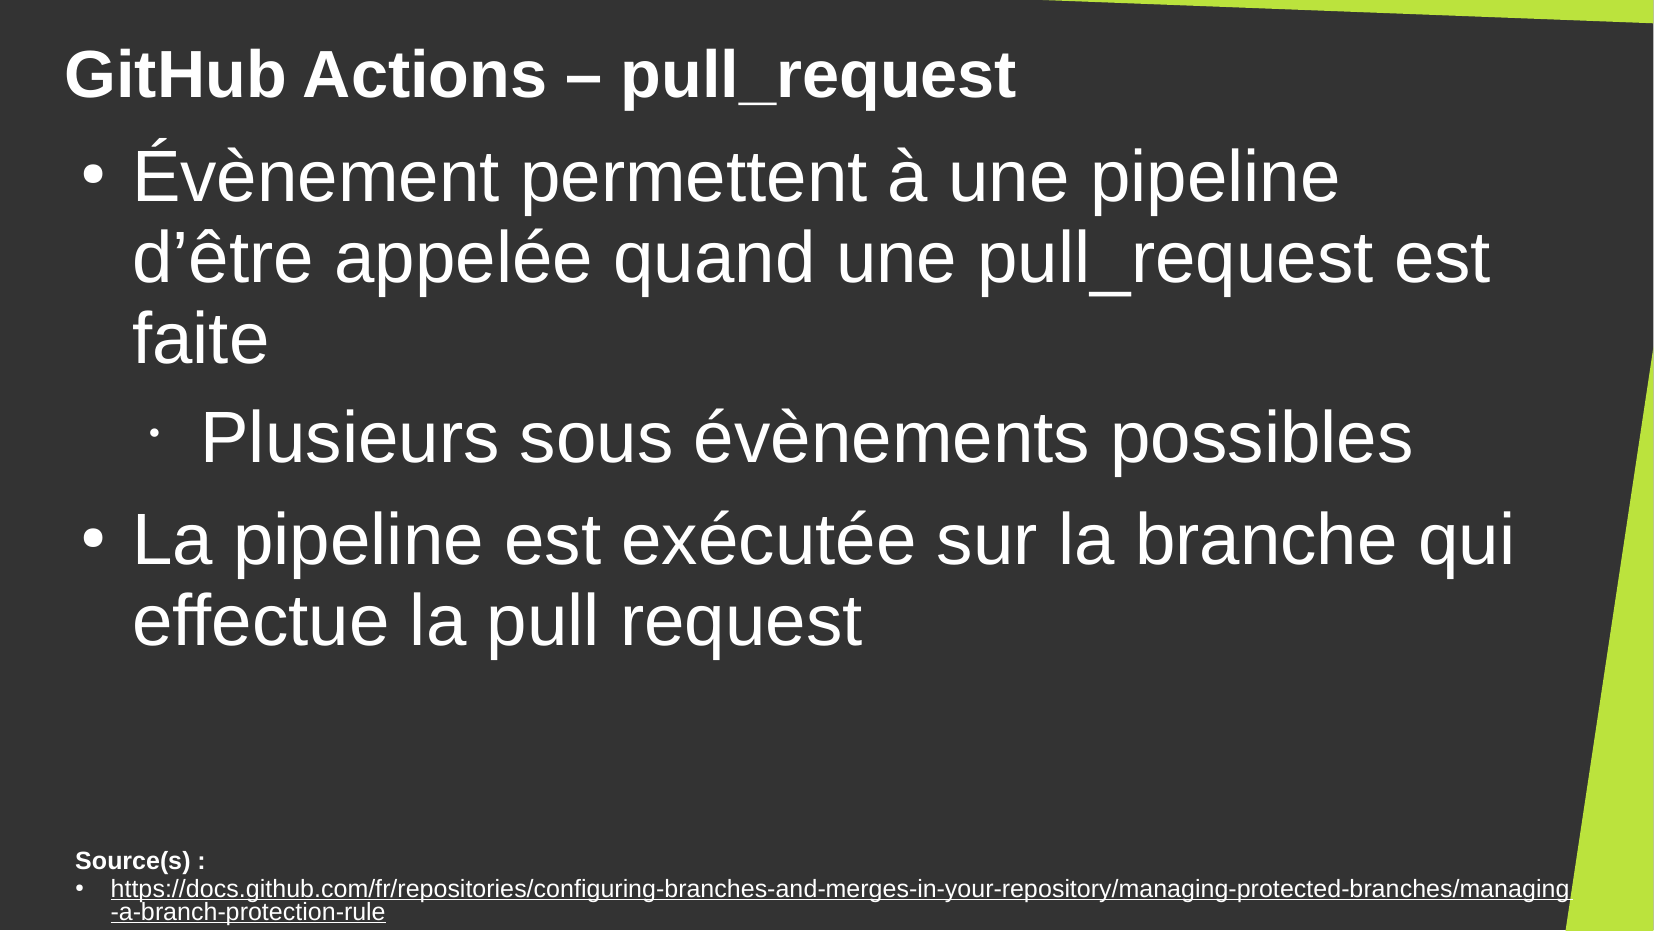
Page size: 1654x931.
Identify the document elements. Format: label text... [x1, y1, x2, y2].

text_box Source(s) : https://docs.github.com/fr/repositories/configuring-branches-and-merges-in-your-repository/managing-protected-branches/managing-a-branch-protection-rule [60, 801, 1595, 911]
list Évènement permettent à une pipeline d’être appelée quand une pull_request est faite Plusieurs sous évènements possibles La pipeline est exécutée sur la branche qui effectue la pull request [63, 135, 1542, 662]
text_box [1042, 0, 1654, 24]
text_box [1565, 343, 1654, 931]
title GitHub Actions – pull_request [64, 37, 1577, 119]
